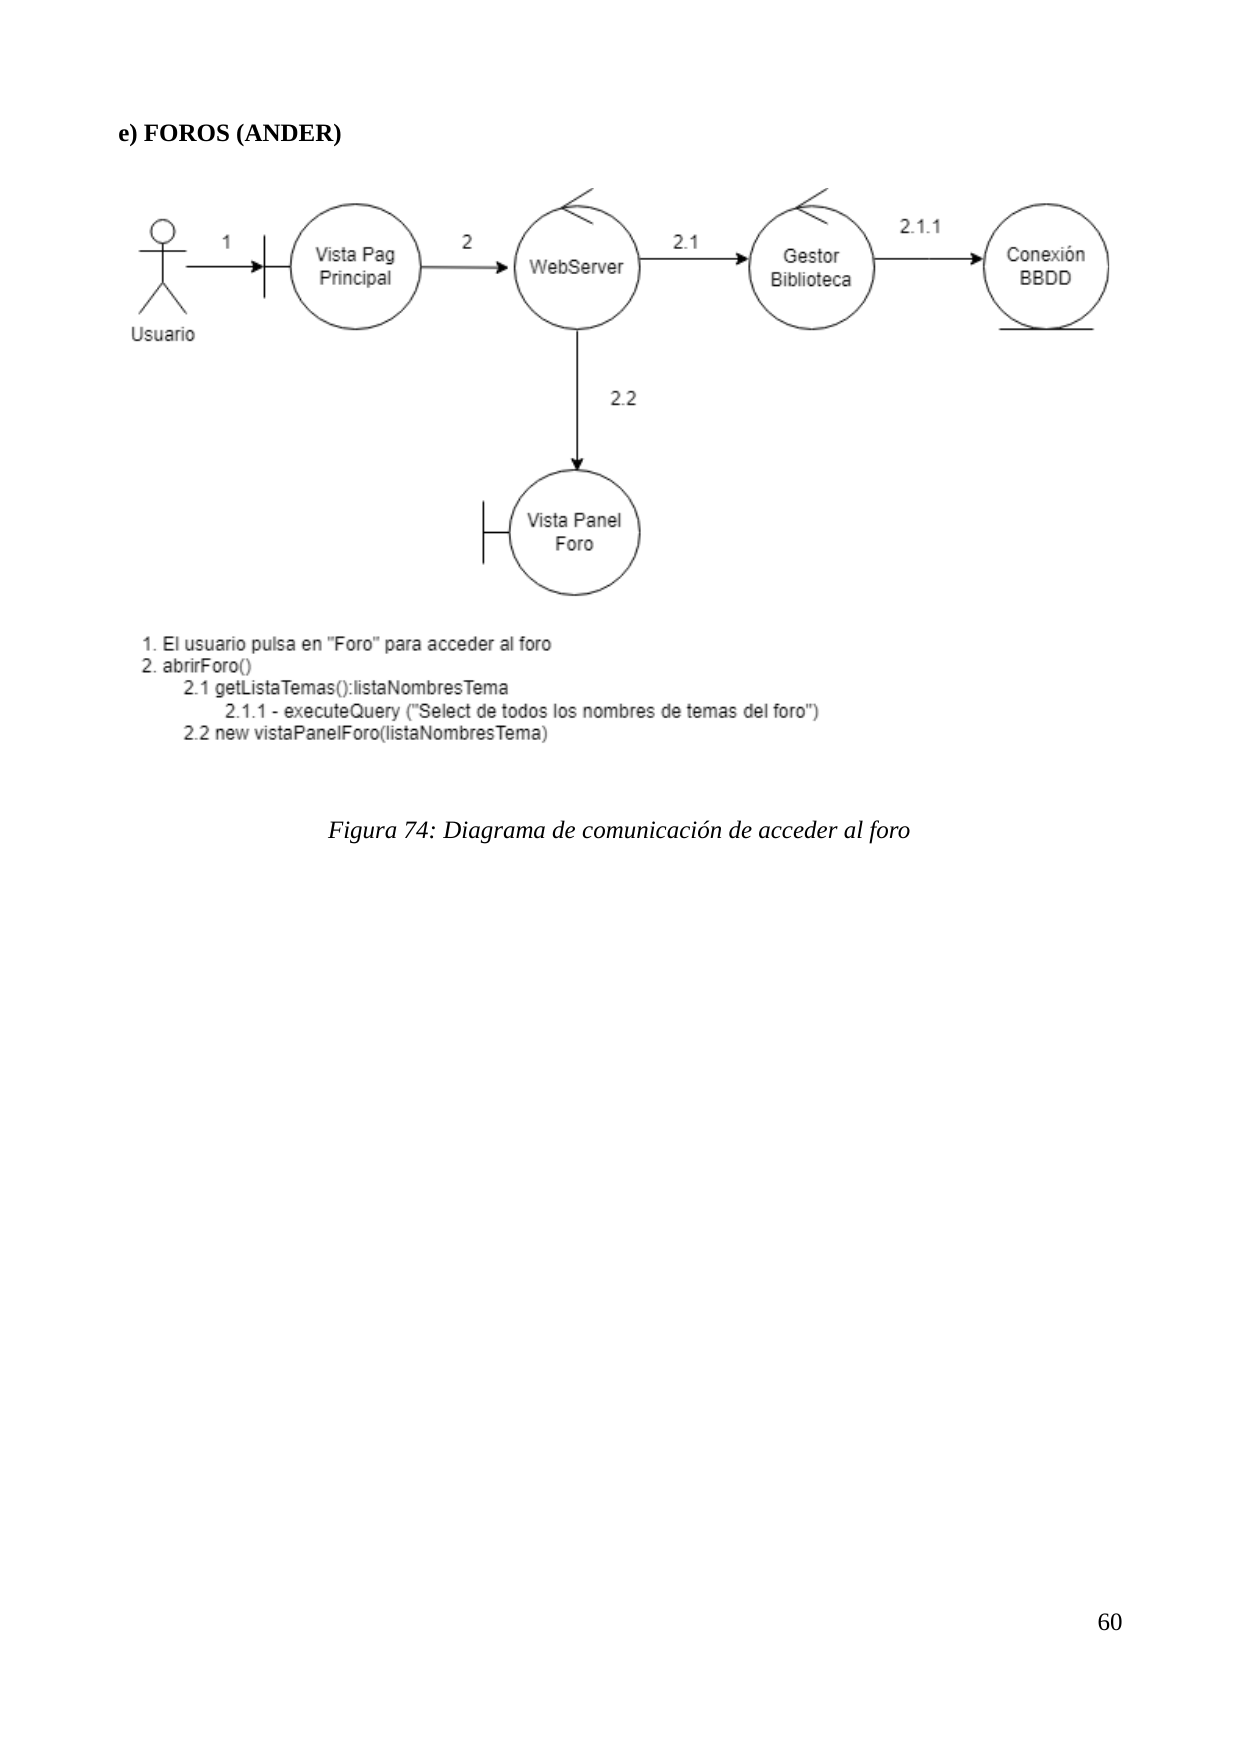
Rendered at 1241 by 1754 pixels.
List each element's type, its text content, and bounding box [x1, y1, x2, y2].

subtitle e) FOROS (ANDER) [118, 118, 1122, 147]
picture [131, 188, 1110, 815]
text Figura 74: Diagrama de comunicación de acceder al foro [131, 815, 1109, 844]
